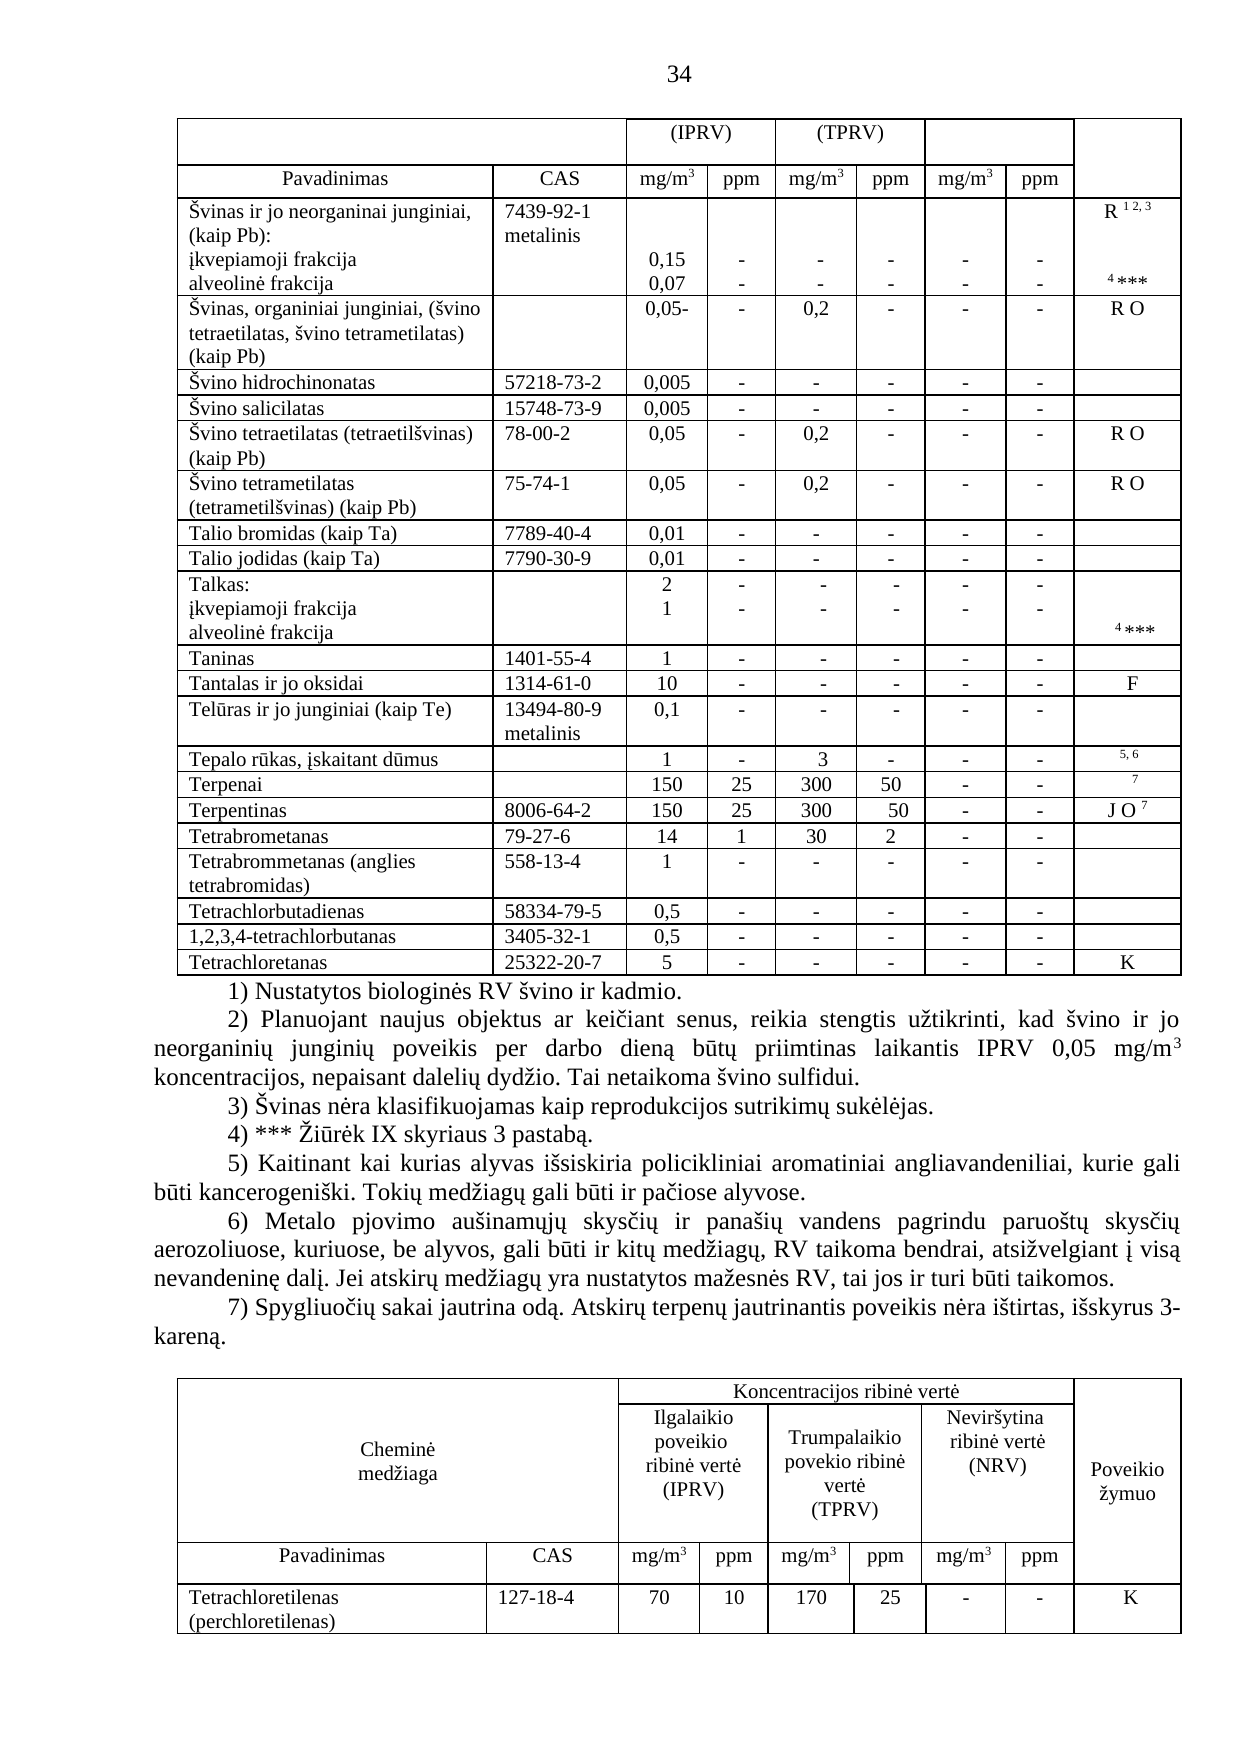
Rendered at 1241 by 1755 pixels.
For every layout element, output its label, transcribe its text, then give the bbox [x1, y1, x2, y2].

table_cell 5 [627, 950, 707, 974]
table_cell Tetrabrommetanas (anglies tetrabromidas) [178, 849, 492, 897]
table_cell - [926, 697, 1005, 745]
table_cell [1075, 849, 1180, 897]
table_cell ppm [700, 1543, 767, 1583]
table_cell 1 [627, 849, 707, 897]
text 5) Kaitinant kai kurias alyvas išsiskiria policikliniai aromatiniai angliavandeniliai, kurie gali būti kancerogeniški. Tokių medžiagų gali būti ir pačiose alyvose. [153, 1148, 1181, 1206]
table_cell - - [926, 199, 1005, 295]
table_cell 7439-92-1 metalinis [494, 199, 626, 295]
table_cell R 1 2, 3 4 *** [1075, 199, 1180, 295]
table_cell Terpentinas [178, 798, 492, 822]
text 3) Švinas nėra klasifikuojamas kaip reprodukcijos sutrikimų sukėlėjas. [153, 1091, 1181, 1119]
table_cell - [776, 546, 856, 570]
table_cell [1075, 899, 1180, 923]
table_cell - [926, 671, 1005, 695]
table_cell K [1075, 1585, 1180, 1633]
table_cell - [1007, 899, 1073, 923]
table_cell - - [776, 572, 856, 644]
table_cell - [776, 899, 856, 923]
table_cell [1075, 646, 1180, 670]
table_cell 5, 6 [1075, 747, 1180, 771]
table_cell Tantalas ir jo oksidai [178, 671, 492, 695]
table_cell - [708, 471, 775, 519]
table_cell - [1007, 471, 1073, 519]
table_cell Terpenai [178, 772, 492, 796]
table_cell - [1007, 421, 1073, 469]
table_cell 25322-20-7 [494, 950, 626, 974]
table_cell 7790-30-9 [494, 546, 626, 570]
table_cell 25 [708, 772, 775, 796]
table_cell Pavadinimas [178, 1543, 486, 1583]
table_cell - [776, 671, 856, 695]
table_cell Neviršytina ribinė vertė (NRV) [922, 1405, 1073, 1542]
table_cell - - [926, 572, 1005, 644]
table_cell - [708, 521, 775, 545]
table_cell - [708, 396, 775, 420]
table_cell - [857, 421, 924, 469]
table_cell 300 [776, 798, 856, 822]
table_cell - [926, 950, 1005, 974]
table_cell 13494-80-9 metalinis [494, 697, 626, 745]
table_cell - [926, 925, 1005, 948]
table_cell - [1007, 646, 1073, 670]
table_cell 0,2 [776, 296, 856, 368]
table_cell ppm [850, 1543, 921, 1583]
table_cell - [926, 471, 1005, 519]
table_cell mg/m3 [922, 1543, 1005, 1583]
table_cell Švino tetraetilatas (tetraetilšvinas) (kaip Pb) [178, 421, 492, 469]
table_cell - [708, 899, 775, 923]
table_cell Tetrachlorbutadienas [178, 899, 492, 923]
table_cell 0,15 0,07 [627, 199, 707, 295]
table_cell [1075, 824, 1180, 848]
table_cell 1 [627, 646, 707, 670]
table_cell 127-18-4 [487, 1585, 618, 1633]
table_cell 1401-55-4 [494, 646, 626, 670]
table_cell 0,05 [627, 421, 707, 469]
table_cell - [926, 747, 1005, 771]
table_cell K [1075, 950, 1180, 974]
table_cell - [857, 546, 924, 570]
table_cell Tetrabrometanas [178, 824, 492, 848]
table_cell 50 [857, 798, 924, 822]
table_cell - [926, 849, 1005, 897]
table_cell - [776, 646, 856, 670]
table_cell - [708, 950, 775, 974]
table_cell - [1007, 671, 1073, 695]
table_cell 0,01 [627, 521, 707, 545]
table_cell 57218-73-2 [494, 370, 626, 394]
table_cell - [857, 697, 924, 745]
table_cell - [857, 950, 924, 974]
table_cell - - [776, 199, 856, 295]
table_cell 2 1 [627, 572, 707, 644]
table_cell 0,5 [627, 899, 707, 923]
table_cell Švino salicilatas [178, 396, 492, 420]
table_header Koncentracijos ribinė vertė [619, 1379, 1073, 1403]
table_cell [494, 572, 626, 644]
table_cell 0,5 [627, 925, 707, 948]
text 4) *** Žiūrėk IX skyriaus 3 pastabą. [153, 1119, 1181, 1148]
table_cell - [708, 849, 775, 897]
table_cell - [926, 521, 1005, 545]
table_cell (IPRV) [627, 120, 775, 164]
text 7) Spygliuočių sakai jautrina odą. Atskirų terpenų jautrinantis poveikis nėra ištirtas, išskyrus 3-kareną. [153, 1292, 1181, 1349]
table_cell [494, 747, 626, 771]
table_cell - [1007, 824, 1073, 848]
table_cell Švinas ir jo neorganinai junginiai, (kaip Pb): įkvepiamoji frakcija alveolinė frakcija [178, 199, 492, 295]
table_cell - [776, 849, 856, 897]
table_cell 25 [708, 798, 775, 822]
table_cell 8006-64-2 [494, 798, 626, 822]
table_cell 10 [700, 1585, 767, 1633]
table_cell mg/m3 [776, 166, 856, 197]
table_cell 7 [1075, 772, 1180, 796]
table_cell 25 [855, 1585, 925, 1633]
table_cell 4 *** [1075, 572, 1180, 644]
table_cell Švinas, organiniai junginiai, (švino tetraetilatas, švino tetrametilatas) (kaip Pb) [178, 296, 492, 368]
table_cell - - [1007, 572, 1073, 644]
table_cell - [708, 421, 775, 469]
table_cell 150 [627, 798, 707, 822]
table_cell - [1007, 950, 1073, 974]
table_cell - [926, 899, 1005, 923]
table_cell 0,01 [627, 546, 707, 570]
table_header Cheminė medžiaga [178, 1379, 618, 1542]
table_cell 300 [776, 772, 856, 796]
table_cell [1075, 546, 1180, 570]
table_cell [926, 120, 1073, 164]
table_cell [1075, 925, 1180, 948]
table_cell 0,2 [776, 471, 856, 519]
table_cell Tetrachloretilenas (perchloretilenas) [178, 1585, 486, 1633]
table_cell 2 [857, 824, 924, 848]
table_cell - [857, 899, 924, 923]
text 1) Nustatytos biologinės RV švino ir kadmio. [153, 976, 1181, 1004]
table_cell - [926, 824, 1005, 848]
table_cell Talio bromidas (kaip Ta) [178, 521, 492, 545]
table_cell 79-27-6 [494, 824, 626, 848]
table_cell Talkas: įkvepiamoji frakcija alveolinė frakcija [178, 572, 492, 644]
table_cell Tepalo rūkas, įskaitant dūmus [178, 747, 492, 771]
table_cell - [926, 421, 1005, 469]
table_cell - [926, 296, 1005, 368]
table_cell - [927, 1585, 1005, 1633]
table_cell - [708, 671, 775, 695]
table_cell Švino hidrochinonatas [178, 370, 492, 394]
table_cell - [926, 370, 1005, 394]
table_cell - [708, 747, 775, 771]
table_cell 78-00-2 [494, 421, 626, 469]
table_cell 0,1 [627, 697, 707, 745]
table_cell 1314-61-0 [494, 671, 626, 695]
table_cell - [776, 950, 856, 974]
table_cell CAS [487, 1543, 618, 1583]
table_cell - [776, 925, 856, 948]
table_cell 0,005 [627, 396, 707, 420]
table_cell - [1007, 296, 1073, 368]
table_cell 558-13-4 [494, 849, 626, 897]
table_cell - [926, 396, 1005, 420]
table_cell Trumpalaikio povekio ribinė vertė (TPRV) [769, 1405, 921, 1542]
table_cell 3405-32-1 [494, 925, 626, 948]
table_cell CAS [494, 166, 626, 197]
table_cell - [1007, 370, 1073, 394]
table_cell - [857, 925, 924, 948]
table_cell Pavadinimas [178, 166, 492, 197]
table_cell - [708, 925, 775, 948]
table_cell - - [708, 572, 775, 644]
table_cell - [857, 296, 924, 368]
table_cell - [857, 671, 924, 695]
table_cell - [708, 546, 775, 570]
table_header [1075, 119, 1180, 197]
table_cell R O [1075, 471, 1180, 519]
table_cell - - [857, 572, 924, 644]
table_cell - [926, 546, 1005, 570]
table_cell - - [857, 199, 924, 295]
table_cell Švino tetrametilatas (tetrametilšvinas) (kaip Pb) [178, 471, 492, 519]
table_cell R O [1075, 421, 1180, 469]
table_cell [1075, 521, 1180, 545]
table_cell Telūras ir jo junginiai (kaip Te) [178, 697, 492, 745]
table_cell - [857, 396, 924, 420]
table_header Poveikio žymuo [1075, 1379, 1180, 1583]
table_cell Ilgalaikio poveikio ribinė vertė (IPRV) [619, 1405, 767, 1542]
table_cell 0,2 [776, 421, 856, 469]
table_cell - [708, 296, 775, 368]
table_cell 3 [776, 747, 856, 771]
table_cell 1 [708, 824, 775, 848]
table_cell [494, 296, 626, 368]
table_cell 10 [627, 671, 707, 695]
text 2) Planuojant naujus objektus ar keičiant senus, reikia stengtis užtikrinti, kad švino ir jo neorganinių junginių poveikis per darbo dieną būtų priimtinas laikantis IPRV 0,05 mg/m3 koncentracijos, nepaisant dalelių dydžio. Tai netaikoma švino sulfidui. [153, 1004, 1181, 1091]
table_cell 150 [627, 772, 707, 796]
table_cell 0,05 [627, 471, 707, 519]
table_cell Taninas [178, 646, 492, 670]
table_cell - - [1007, 199, 1073, 295]
table_cell 75-74-1 [494, 471, 626, 519]
table_cell - [1007, 925, 1073, 948]
table_cell - [1007, 697, 1073, 745]
table_cell 58334-79-5 [494, 899, 626, 923]
table_cell 0,05- [627, 296, 707, 368]
table_cell [1075, 370, 1180, 394]
table_cell (TPRV) [776, 120, 924, 164]
table_cell - [1007, 546, 1073, 570]
table_cell - [926, 772, 1005, 796]
table_cell 70 [619, 1585, 699, 1633]
table_header [178, 119, 626, 164]
table_cell 0,005 [627, 370, 707, 394]
table_cell - [1007, 747, 1073, 771]
table_cell mg/m3 [627, 166, 707, 197]
table_cell Tetrachloretanas [178, 950, 492, 974]
table_cell [1075, 396, 1180, 420]
table_cell - [1006, 1585, 1073, 1633]
table_cell - [1007, 396, 1073, 420]
table_cell Talio jodidas (kaip Ta) [178, 546, 492, 570]
table_cell ppm [1007, 166, 1073, 197]
table_cell - [708, 370, 775, 394]
table_cell [494, 772, 626, 796]
table_cell - [1007, 772, 1073, 796]
table_cell 7789-40-4 [494, 521, 626, 545]
table_cell - [857, 747, 924, 771]
table_cell 1 [627, 747, 707, 771]
table_cell - [857, 471, 924, 519]
table_cell - [1007, 798, 1073, 822]
table_cell ppm [708, 166, 775, 197]
table_cell 170 [769, 1585, 853, 1633]
table_cell - [857, 521, 924, 545]
text 6) Metalo pjovimo aušinamųjų skysčių ir panašių vandens pagrindu paruoštų skysčių aerozoliuose, kuriuose, be alyvos, gali būti ir kitų medžiagų, RV taikoma bendrai, atsižvelgiant į visą nevandeninę dalį. Jei atskirų medžiagų yra nustatytos mažesnės RV, tai jos ir turi būti taikomos. [153, 1206, 1181, 1292]
table_cell mg/m3 [619, 1543, 699, 1583]
table_cell 50 [857, 772, 924, 796]
table_cell mg/m3 [926, 166, 1005, 197]
table_cell - [926, 646, 1005, 670]
table_cell 30 [776, 824, 856, 848]
table_cell ppm [857, 166, 924, 197]
table_cell 14 [627, 824, 707, 848]
table_cell - [857, 370, 924, 394]
table_cell - [926, 798, 1005, 822]
table_cell 1,2,3,4-tetrachlorbutanas [178, 925, 492, 948]
table_cell - [857, 646, 924, 670]
table_cell mg/m3 [769, 1543, 849, 1583]
table_cell - [1007, 521, 1073, 545]
table_cell J O 7 [1075, 798, 1180, 822]
table_cell - [776, 697, 856, 745]
table_cell - [776, 521, 856, 545]
table_cell - [708, 646, 775, 670]
table_cell - [708, 697, 775, 745]
table_cell F [1075, 671, 1180, 695]
table_cell - - [708, 199, 775, 295]
table_cell ppm [1006, 1543, 1073, 1583]
table_cell 15748-73-9 [494, 396, 626, 420]
table_cell R O [1075, 296, 1180, 368]
table_cell - [857, 849, 924, 897]
table_cell - [1007, 849, 1073, 897]
table_cell [1075, 697, 1180, 745]
table_cell - [776, 396, 856, 420]
table_cell - [776, 370, 856, 394]
